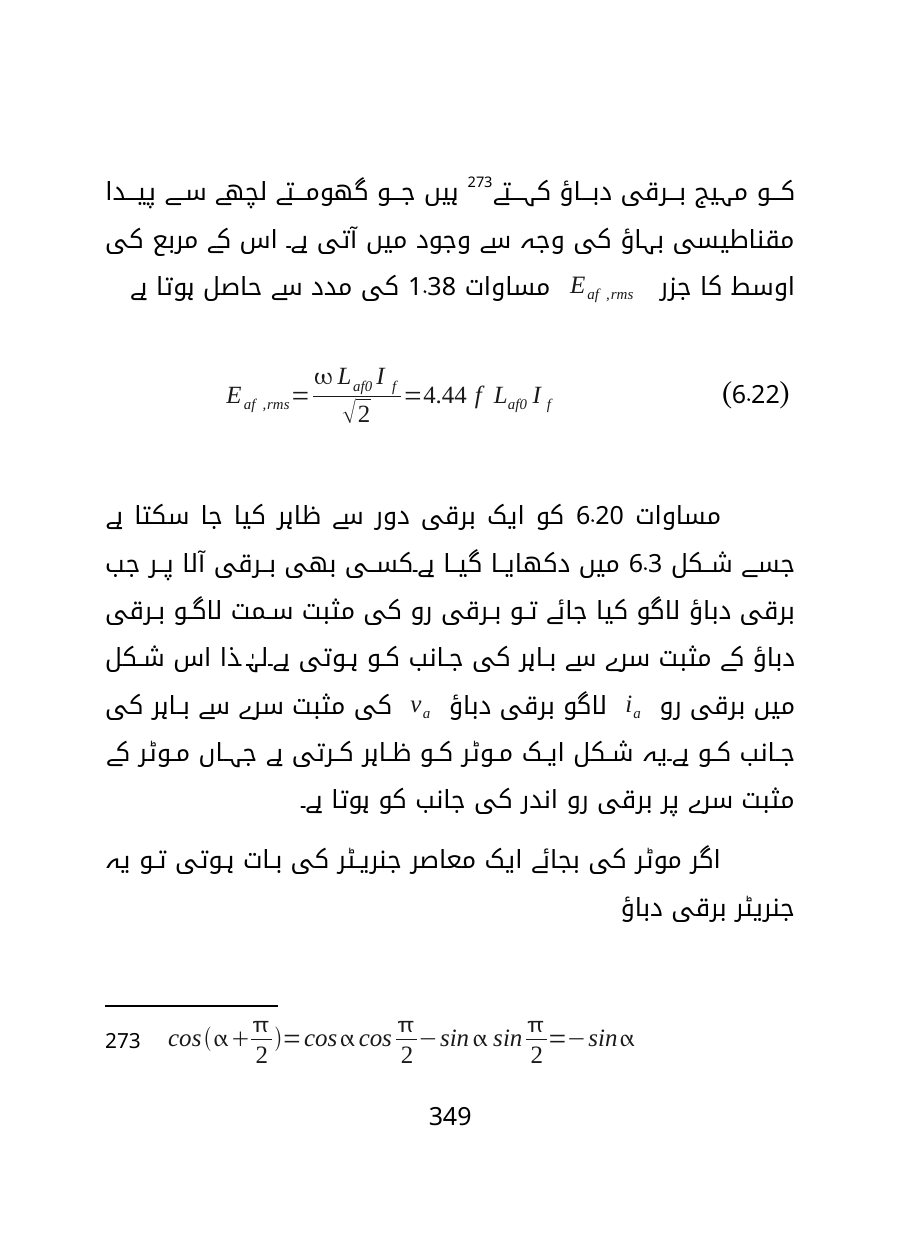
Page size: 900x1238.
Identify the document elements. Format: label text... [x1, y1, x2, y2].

table_header (6.22) [663, 357, 795, 446]
table_header [105, 357, 663, 446]
text کو مہیج برقی دباؤ کہتے ہیں جو گھومتے لچھے سے پیدا مقناطیسی بہاؤ کی وجہ سے وجود میں آتی ہے۔ اس کے مربع کی اوسط کا جزر مساوات 1.38 کی مدد سے حاصل ہوتا ہے [105, 168, 795, 311]
text مساوات 6.20 کو ایک برقی دور سے ظاہر کیا جا سکتا ہے جسے شکل 6.3 میں دکھایا گیا ہے۔کسی بھی برقی آلا پر جب برقی دباؤ لاگو کیا جائے تو برقی رو کی مثبت سمت لاگو برقی دباؤ کے مثبت سرے سے باہر کی جانب کو ہوتی ہے۔لہٰذا اس شکل میں برقی رولاگو برقی دباؤکی مثبت سرے سے باہر کی جانب کو ہے۔یہ شکل ایک موٹر کو ظاہر کرتی ہے جہاں موٹر کے مثبت سرے پر برقی رو اندر کی جانب کو ہوتا ہے۔ [105, 492, 795, 824]
text اگر موٹر کی بجائے ایک معاصر جنریٹر کی بات ہوتی تو یہ جنریٹر برقی دباؤ [105, 837, 795, 932]
